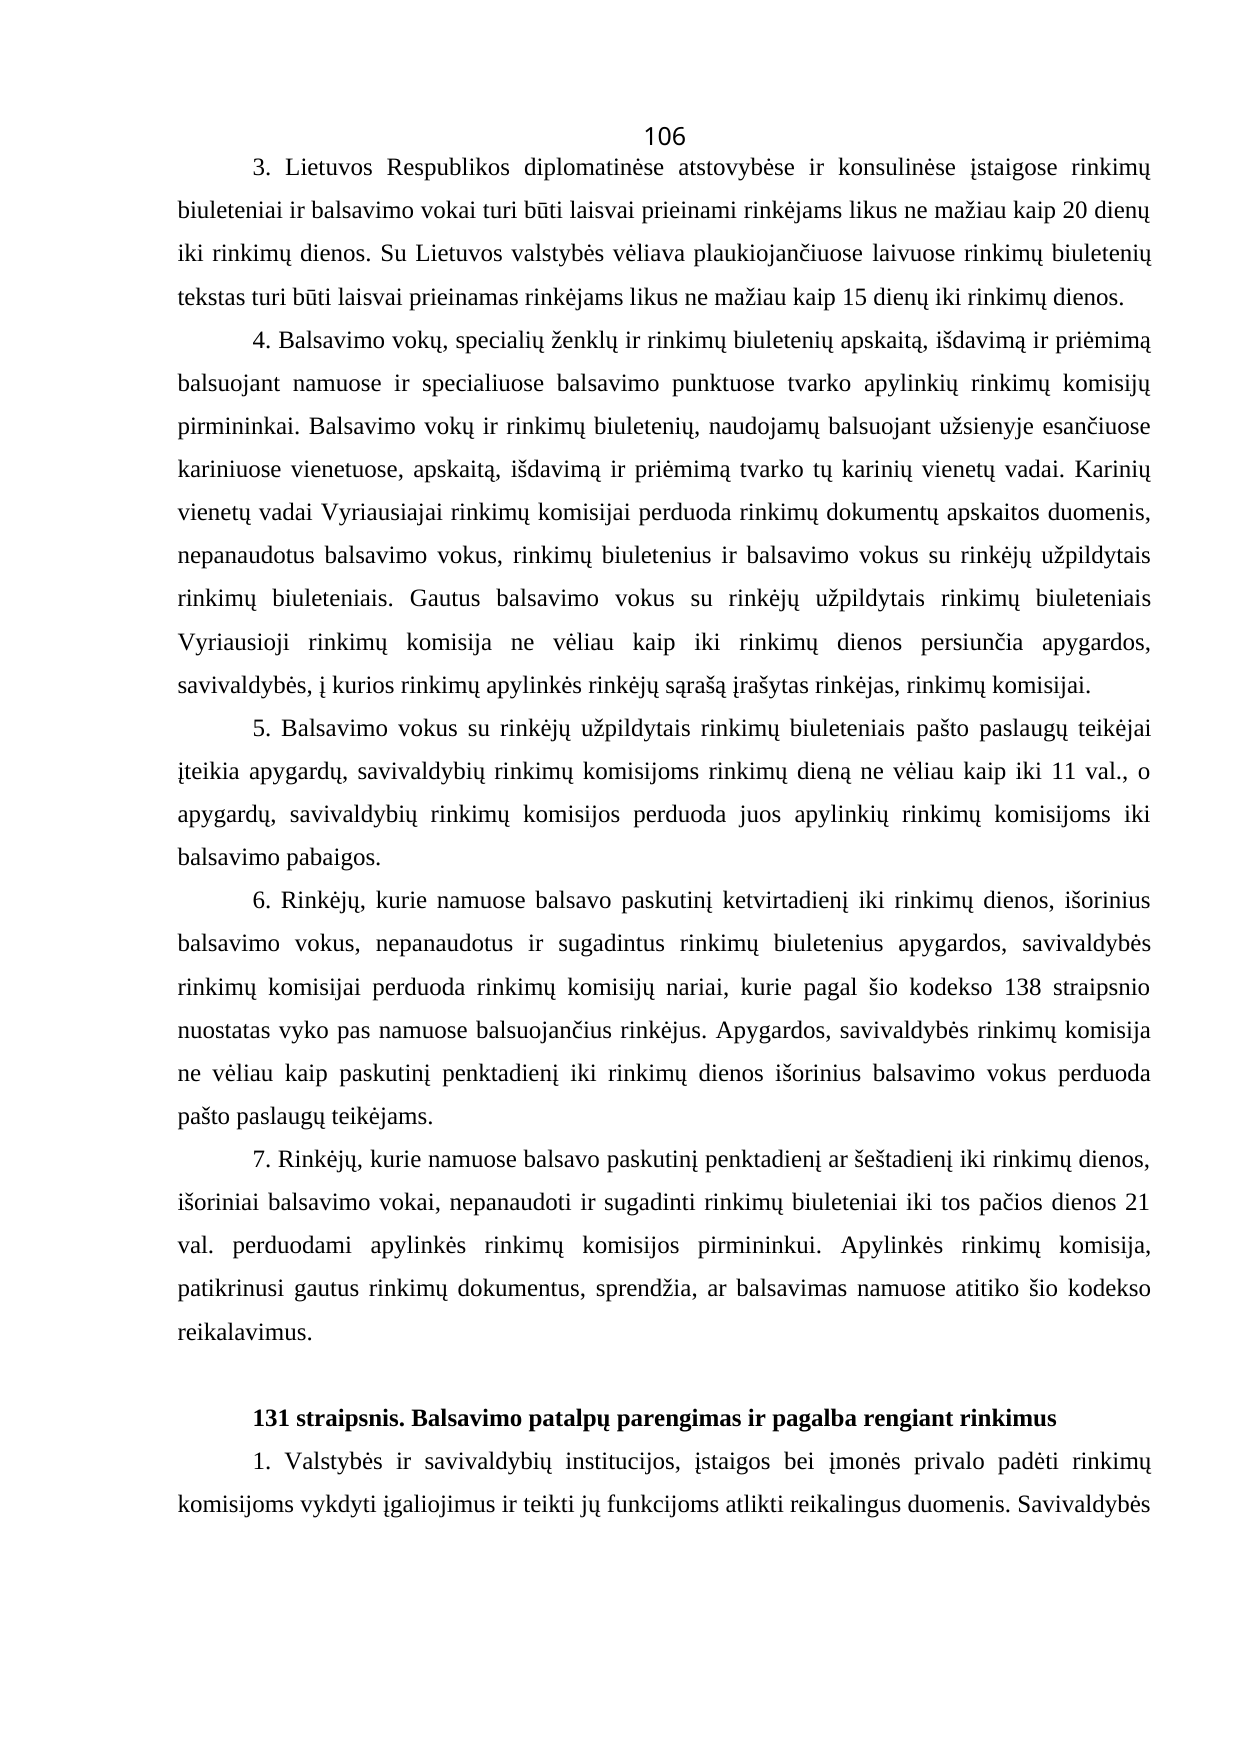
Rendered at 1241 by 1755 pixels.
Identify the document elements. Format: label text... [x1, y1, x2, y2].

text 1. Valstybės ir savivaldybių institucijos, įstaigos bei įmonės privalo padėti rinkimų komisijoms vykdyti įgaliojimus ir teikti jų funkcijoms atlikti reikalingus duomenis. Savivaldybės [177, 1446, 1152, 1518]
text 6. Rinkėjų, kurie namuose balsavo paskutinį ketvirtadienį iki rinkimų dienos, išorinius balsavimo vokus, nepanaudotus ir sugadintus rinkimų biuletenius apygardos, savivaldybės rinkimų komisijai perduoda rinkimų komisijų nariai, kurie pagal šio kodekso 138 straipsnio nuostatas vyko pas namuose balsuojančius rinkėjus. Apygardos, savivaldybės rinkimų komisija ne vėliau kaip paskutinį penktadienį iki rinkimų dienos išorinius balsavimo vokus perduoda pašto paslaugų teikėjams. [177, 885, 1152, 1130]
text 3. Lietuvos Respublikos diplomatinėse atstovybėse ir konsulinėse įstaigose rinkimų biuleteniai ir balsavimo vokai turi būti laisvai prieinami rinkėjams likus ne mažiau kaip 20 dienų iki rinkimų dienos. Su Lietuvos valstybės vėliava plaukiojančiuose laivuose rinkimų biuletenių tekstas turi būti laisvai prieinamas rinkėjams likus ne mažiau kaip 15 dienų iki rinkimų dienos. [177, 152, 1152, 310]
text 131 straipsnis. Balsavimo patalpų parengimas ir pagalba rengiant rinkimus [177, 1403, 1152, 1432]
text 7. Rinkėjų, kurie namuose balsavo paskutinį penktadienį ar šeštadienį iki rinkimų dienos, išoriniai balsavimo vokai, nepanaudoti ir sugadinti rinkimų biuleteniai iki tos pačios dienos 21 val. perduodami apylinkės rinkimų komisijos pirmininkui. Apylinkės rinkimų komisija, patikrinusi gautus rinkimų dokumentus, sprendžia, ar balsavimas namuose atitiko šio kodekso reikalavimus. [177, 1144, 1152, 1345]
text 4. Balsavimo vokų, specialių ženklų ir rinkimų biuletenių apskaitą, išdavimą ir priėmimą balsuojant namuose ir specialiuose balsavimo punktuose tvarko apylinkių rinkimų komisijų pirmininkai. Balsavimo vokų ir rinkimų biuletenių, naudojamų balsuojant užsienyje esančiuose kariniuose vienetuose, apskaitą, išdavimą ir priėmimą tvarko tų karinių vienetų vadai. Karinių vienetų vadai Vyriausiajai rinkimų komisijai perduoda rinkimų dokumentų apskaitos duomenis, nepanaudotus balsavimo vokus, rinkimų biuletenius ir balsavimo vokus su rinkėjų užpildytais rinkimų biuleteniais. Gautus balsavimo vokus su rinkėjų užpildytais rinkimų biuleteniais Vyriausioji rinkimų komisija ne vėliau kaip iki rinkimų dienos persiunčia apygardos, savivaldybės, į kurios rinkimų apylinkės rinkėjų sąrašą įrašytas rinkėjas, rinkimų komisijai. [177, 325, 1152, 698]
text 5. Balsavimo vokus su rinkėjų užpildytais rinkimų biuleteniais pašto paslaugų teikėjai įteikia apygardų, savivaldybių rinkimų komisijoms rinkimų dieną ne vėliau kaip iki 11 val., o apygardų, savivaldybių rinkimų komisijos perduoda juos apylinkių rinkimų komisijoms iki balsavimo pabaigos. [177, 713, 1152, 871]
